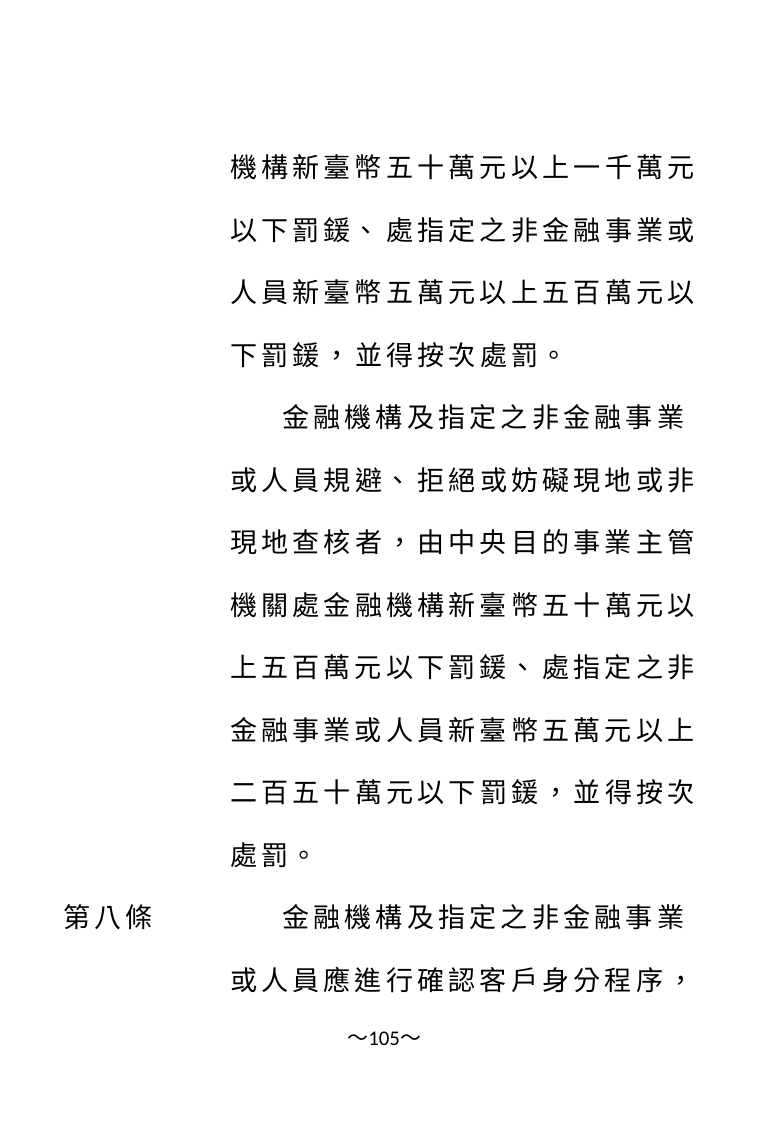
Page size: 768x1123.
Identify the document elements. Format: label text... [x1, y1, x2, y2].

table_cell 機構新臺幣五十萬元以上一千萬元以下罰鍰、處指定之非金融事業或人員新臺幣五萬元以上五百萬元以下罰鍰，並得按次處罰。 金融機構及指定之非金融事業或人員規避、拒絕或妨礙現地或非現地查核者，由中央目的事業主管機關處金融機構新臺幣五十萬元以上五百萬元以下罰鍰、處指定之非金融事業或人員新臺幣五萬元以上二百五十萬元以下罰鍰，並得按次處罰。 [214, 124, 716, 874]
table_cell [51, 124, 214, 874]
table_cell 金融機構及指定之非金融事業或人員應進行確認客戶身分程序， [214, 874, 716, 999]
table_cell 第八條 [51, 874, 214, 999]
